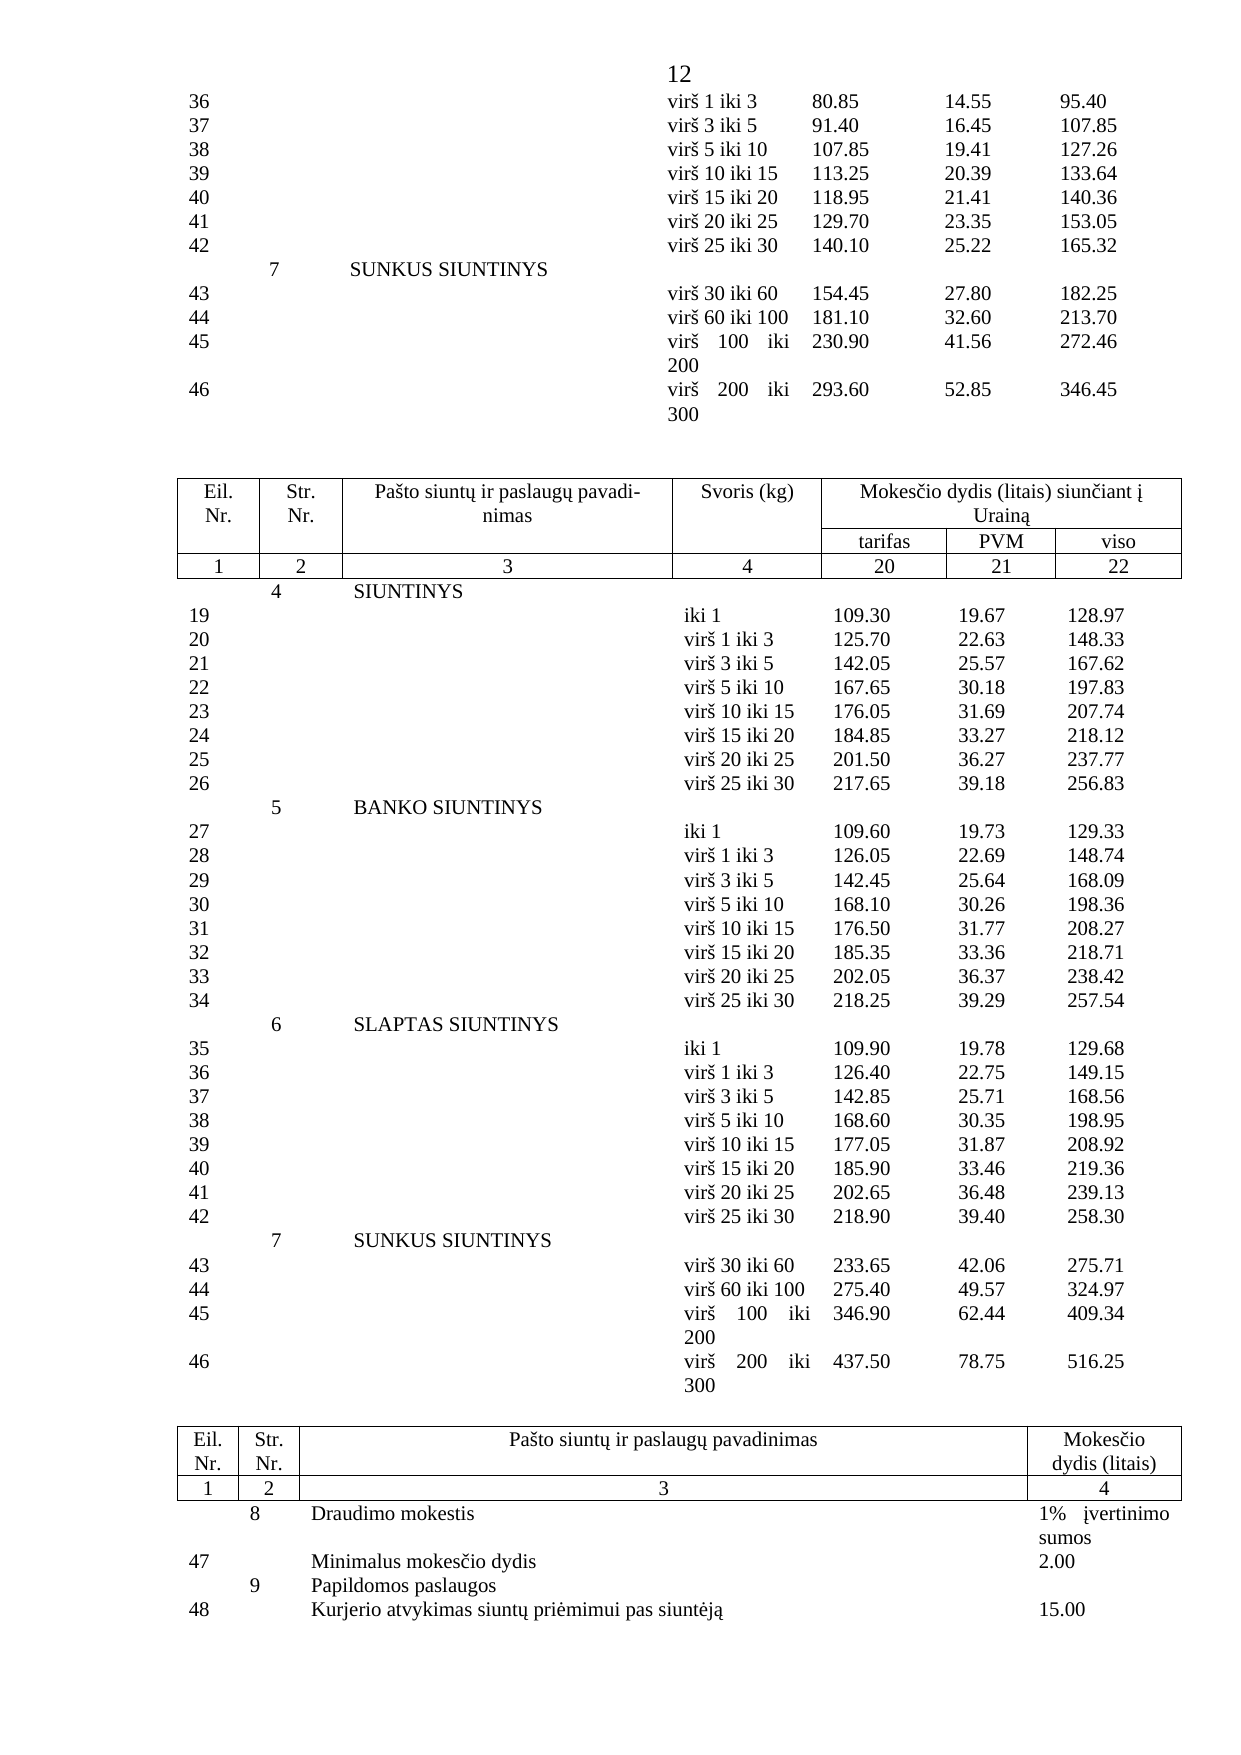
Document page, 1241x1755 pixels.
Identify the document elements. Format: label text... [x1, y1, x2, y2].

table_cell [177, 426, 258, 449]
table_cell [258, 305, 338, 329]
table_cell [342, 1156, 673, 1180]
table_cell 21 [177, 651, 259, 675]
table_cell 24 [177, 723, 259, 747]
table_cell 125.70 [822, 627, 947, 651]
table_cell 36.48 [947, 1180, 1056, 1204]
table_cell virš 25 iki 30 [673, 988, 822, 1012]
table_cell viso [1056, 529, 1181, 553]
table_cell [342, 1084, 673, 1108]
table_cell Papildomos paslaugos [300, 1573, 1027, 1597]
table_cell 142.45 [822, 868, 947, 892]
table_cell [342, 988, 673, 1012]
table_cell 4 [260, 579, 342, 603]
table_cell [258, 329, 338, 377]
table_cell [260, 988, 342, 1012]
table_cell Kurjerio atvykimas siuntų priėmimui pas siuntėją [300, 1597, 1027, 1621]
table_cell [260, 747, 342, 771]
table_cell [260, 916, 342, 940]
table_cell [258, 233, 338, 257]
table_cell 149.15 [1056, 1060, 1181, 1084]
table_cell [258, 161, 338, 185]
table_cell 142.85 [822, 1084, 947, 1108]
table_cell virš 15 iki 20 [656, 185, 801, 209]
table_cell virš 25 iki 30 [673, 1204, 822, 1228]
table_cell [1056, 1229, 1181, 1252]
table_cell 36 [177, 89, 258, 113]
table_cell 208.92 [1056, 1132, 1181, 1156]
table_cell [260, 1060, 342, 1084]
table_header Pašto siuntų ir paslaugų pavadi- nimas [343, 479, 672, 553]
table_cell 208.27 [1056, 916, 1181, 940]
table_cell [260, 1084, 342, 1108]
table_cell 31.87 [947, 1132, 1056, 1156]
table_cell 5 [260, 795, 342, 819]
table_cell 26 [177, 771, 259, 795]
table_cell [947, 1012, 1056, 1036]
table_cell virš 10 iki 15 [656, 161, 801, 185]
table_cell 39 [177, 1132, 259, 1156]
table_cell virš 3 iki 5 [656, 113, 801, 137]
table_cell [342, 771, 673, 795]
table_cell [338, 161, 656, 185]
table_cell 4 [673, 554, 821, 578]
table_cell virš 20 iki 25 [673, 1180, 822, 1204]
table_cell 37 [177, 113, 258, 137]
table_cell [260, 1349, 342, 1397]
table_cell 516.25 [1056, 1349, 1181, 1397]
table_cell [342, 1132, 673, 1156]
table_cell 47 [177, 1549, 238, 1573]
table_cell 95.40 [1049, 89, 1181, 113]
table_cell 29 [177, 868, 259, 892]
table_cell virš 3 iki 5 [673, 651, 822, 675]
table_cell virš 60 iki 100 [673, 1277, 822, 1301]
table_cell 22 [177, 675, 259, 699]
table_cell [260, 964, 342, 988]
table_cell 177.05 [822, 1132, 947, 1156]
table_cell 52.85 [933, 378, 1048, 426]
table_cell [338, 378, 656, 426]
table_header Mokesčio dydis (litais) siunčiant į Urainą [822, 479, 1181, 527]
table_cell 176.50 [822, 916, 947, 940]
table_cell virš 30 iki 60 [656, 281, 801, 305]
table_cell PVM [947, 529, 1055, 553]
table_cell 165.32 [1049, 233, 1181, 257]
table_cell 293.60 [801, 378, 933, 426]
table_cell virš 30 iki 60 [673, 1253, 822, 1277]
table_cell 218.25 [822, 988, 947, 1012]
table_cell 80.85 [801, 89, 933, 113]
table_cell [338, 209, 656, 233]
table_cell [342, 699, 673, 723]
table_cell 148.33 [1056, 627, 1181, 651]
table_cell 126.05 [822, 844, 947, 867]
table_cell 33.36 [947, 940, 1056, 964]
table_cell [260, 1132, 342, 1156]
table_cell 176.05 [822, 699, 947, 723]
table_cell [258, 137, 338, 161]
table_cell 25.22 [933, 233, 1048, 257]
table_cell 181.10 [801, 305, 933, 329]
table_cell 38 [177, 1108, 259, 1132]
table_cell 256.83 [1056, 771, 1181, 795]
table_cell [342, 1253, 673, 1277]
table_header Mokesčio dydis (litais) [1028, 1427, 1181, 1475]
table_cell [338, 137, 656, 161]
table_cell 168.60 [822, 1108, 947, 1132]
table_cell [342, 1301, 673, 1349]
table_cell [933, 257, 1048, 281]
table_cell 218.71 [1056, 940, 1181, 964]
table_cell 1 [178, 1476, 238, 1500]
table_cell 91.40 [801, 113, 933, 137]
table_cell virš 20 iki 25 [656, 209, 801, 233]
table_cell virš 10 iki 15 [673, 699, 822, 723]
table_cell virš 15 iki 20 [673, 1156, 822, 1180]
table_cell virš 10 iki 15 [673, 916, 822, 940]
table_cell 21.41 [933, 185, 1048, 209]
table_cell 148.74 [1056, 844, 1181, 867]
table_header Str. Nr. [239, 1427, 299, 1475]
table_cell virš 100 iki 200 [656, 329, 801, 377]
table_cell [338, 281, 656, 305]
table_cell virš 5 iki 10 [673, 892, 822, 916]
table_header Svoris (kg) [673, 479, 821, 553]
table_header Pašto siuntų ir paslaugų pavadinimas [300, 1427, 1027, 1475]
table_cell 25.57 [947, 651, 1056, 675]
table_cell 31 [177, 916, 259, 940]
table_cell 46 [177, 378, 258, 426]
table_cell [260, 1108, 342, 1132]
table_cell [1027, 1573, 1181, 1597]
table_cell [260, 940, 342, 964]
table_cell 20.39 [933, 161, 1048, 185]
table_cell 409.34 [1056, 1301, 1181, 1349]
table_cell 202.65 [822, 1180, 947, 1204]
table_cell virš 20 iki 25 [673, 964, 822, 988]
table_cell 346.90 [822, 1301, 947, 1349]
table_cell 22.69 [947, 844, 1056, 867]
table_cell virš 100 iki 200 [673, 1301, 822, 1349]
table_cell [342, 723, 673, 747]
table_cell 19.41 [933, 137, 1048, 161]
table_header Eil. Nr. [178, 1427, 238, 1475]
table_cell 127.26 [1049, 137, 1181, 161]
table_cell SIUNTINYS [342, 579, 673, 603]
table_cell virš 1 iki 3 [673, 627, 822, 651]
table_cell [260, 603, 342, 627]
table_cell 168.10 [822, 892, 947, 916]
table_cell [342, 892, 673, 916]
table_cell [260, 1277, 342, 1301]
table_cell 167.65 [822, 675, 947, 699]
table_cell tarifas [822, 529, 946, 553]
table_cell [177, 795, 259, 819]
table_cell 185.90 [822, 1156, 947, 1180]
table_cell [673, 1229, 822, 1252]
table_cell [342, 1349, 673, 1397]
table_cell 107.85 [801, 137, 933, 161]
table_cell 44 [177, 305, 258, 329]
table_cell 6 [260, 1012, 342, 1036]
table_cell [342, 1108, 673, 1132]
table_cell 43 [177, 281, 258, 305]
table_cell 45 [177, 329, 258, 377]
table_cell 20 [177, 627, 259, 651]
table_cell [258, 281, 338, 305]
table_cell 237.77 [1056, 747, 1181, 771]
table_cell [801, 426, 933, 449]
table_cell virš 25 iki 30 [673, 771, 822, 795]
table_cell 258.30 [1056, 1204, 1181, 1228]
table_cell [822, 795, 947, 819]
table_cell 45 [177, 1301, 259, 1349]
table_cell [260, 868, 342, 892]
table_cell iki 1 [673, 819, 822, 843]
table_cell 109.30 [822, 603, 947, 627]
table_cell [260, 892, 342, 916]
table_cell 1% įvertinimo sumos [1027, 1501, 1181, 1549]
table_cell [338, 426, 656, 449]
table_cell [656, 257, 801, 281]
table_cell 46 [177, 1349, 259, 1397]
table_cell 1 [178, 554, 259, 578]
table_cell 19.67 [947, 603, 1056, 627]
table_cell 22 [1056, 554, 1181, 578]
table_cell 198.95 [1056, 1108, 1181, 1132]
table_cell [342, 1036, 673, 1060]
table_cell 30.35 [947, 1108, 1056, 1132]
table_cell 33.27 [947, 723, 1056, 747]
table_cell 154.45 [801, 281, 933, 305]
table_cell 9 [238, 1573, 299, 1597]
table_cell 38 [177, 137, 258, 161]
table_cell [260, 1204, 342, 1228]
table_cell 27 [177, 819, 259, 843]
table_cell 42 [177, 1204, 259, 1228]
table_cell 4 [1028, 1476, 1181, 1500]
table_cell 78.75 [947, 1349, 1056, 1397]
table_cell 30.26 [947, 892, 1056, 916]
table_cell 49.57 [947, 1277, 1056, 1301]
table_cell [260, 1036, 342, 1060]
table_cell [342, 747, 673, 771]
table_cell 40 [177, 185, 258, 209]
table_cell 217.65 [822, 771, 947, 795]
table_cell 40 [177, 1156, 259, 1180]
table_cell [260, 723, 342, 747]
table_cell virš 20 iki 25 [673, 747, 822, 771]
table_cell 113.25 [801, 161, 933, 185]
table_cell [342, 1060, 673, 1084]
table_cell 35 [177, 1036, 259, 1060]
table_cell [342, 603, 673, 627]
table_cell [238, 1549, 299, 1573]
table_cell 34 [177, 988, 259, 1012]
table_cell 239.13 [1056, 1180, 1181, 1204]
table_cell 42.06 [947, 1253, 1056, 1277]
table_cell 437.50 [822, 1349, 947, 1397]
table_cell [342, 964, 673, 988]
table_cell [947, 795, 1056, 819]
table_cell 36 [177, 1060, 259, 1084]
table_cell [822, 579, 947, 603]
table_cell 324.97 [1056, 1277, 1181, 1301]
table_header Str. Nr. [260, 479, 342, 553]
table_cell 62.44 [947, 1301, 1056, 1349]
table_cell [260, 651, 342, 675]
table_cell [258, 89, 338, 113]
table_cell [656, 426, 801, 449]
table_cell 33 [177, 964, 259, 988]
table_cell 28 [177, 844, 259, 867]
table_cell 19 [177, 603, 259, 627]
table_cell 31.69 [947, 699, 1056, 723]
table_cell 19.78 [947, 1036, 1056, 1060]
table_cell 118.95 [801, 185, 933, 209]
table_cell [947, 579, 1056, 603]
table_cell virš 1 iki 3 [673, 844, 822, 867]
table_cell 182.25 [1049, 281, 1181, 305]
table_cell 140.10 [801, 233, 933, 257]
table_cell 48 [177, 1597, 238, 1621]
table_cell [338, 113, 656, 137]
table_cell virš 5 iki 10 [673, 1108, 822, 1132]
table_cell 185.35 [822, 940, 947, 964]
table_cell 126.40 [822, 1060, 947, 1084]
table_cell 230.90 [801, 329, 933, 377]
table_cell BANKO SIUNTINYS [342, 795, 673, 819]
table_cell [260, 1253, 342, 1277]
table_cell [1056, 1012, 1181, 1036]
table_cell 3 [343, 554, 672, 578]
table_cell iki 1 [673, 603, 822, 627]
table_cell 129.33 [1056, 819, 1181, 843]
table_cell 257.54 [1056, 988, 1181, 1012]
table_cell 142.05 [822, 651, 947, 675]
table_cell [673, 579, 822, 603]
table_cell 30.18 [947, 675, 1056, 699]
table_cell 33.46 [947, 1156, 1056, 1180]
table_cell virš 5 iki 10 [656, 137, 801, 161]
table_cell [342, 651, 673, 675]
table_cell 218.12 [1056, 723, 1181, 747]
table_cell [177, 1573, 238, 1597]
table_cell 167.62 [1056, 651, 1181, 675]
table_cell 128.97 [1056, 603, 1181, 627]
table_cell 218.90 [822, 1204, 947, 1228]
table_cell virš 5 iki 10 [673, 675, 822, 699]
table_cell [338, 233, 656, 257]
table_cell [177, 1012, 259, 1036]
table_cell [338, 329, 656, 377]
table_cell 22.63 [947, 627, 1056, 651]
table_cell [1049, 426, 1181, 449]
table_cell 25.64 [947, 868, 1056, 892]
table_cell 2.00 [1027, 1549, 1181, 1573]
table_cell 22.75 [947, 1060, 1056, 1084]
table_cell 23.35 [933, 209, 1048, 233]
table_cell 39.40 [947, 1204, 1056, 1228]
table_cell 32.60 [933, 305, 1048, 329]
table_cell 202.05 [822, 964, 947, 988]
table_cell 168.09 [1056, 868, 1181, 892]
table_cell [1049, 257, 1181, 281]
table_cell [1056, 579, 1181, 603]
table_cell 198.36 [1056, 892, 1181, 916]
table_cell 184.85 [822, 723, 947, 747]
table_cell [342, 844, 673, 867]
table_cell 168.56 [1056, 1084, 1181, 1108]
table_cell 201.50 [822, 747, 947, 771]
table_cell [260, 844, 342, 867]
table_cell [258, 426, 338, 449]
table_cell 140.36 [1049, 185, 1181, 209]
table_cell 36.27 [947, 747, 1056, 771]
table_cell 31.77 [947, 916, 1056, 940]
table_cell 129.68 [1056, 1036, 1181, 1060]
table_cell 346.45 [1049, 378, 1181, 426]
table_cell [260, 1156, 342, 1180]
table_cell 129.70 [801, 209, 933, 233]
table_cell [947, 1229, 1056, 1252]
table_cell [177, 1501, 238, 1549]
table_cell SLAPTAS SIUNTINYS [342, 1012, 673, 1036]
table_cell 107.85 [1049, 113, 1181, 137]
table_cell 275.40 [822, 1277, 947, 1301]
table_cell 23 [177, 699, 259, 723]
table_cell 219.36 [1056, 1156, 1181, 1180]
table_cell Draudimo mokestis [300, 1501, 1027, 1549]
table_cell 14.55 [933, 89, 1048, 113]
table_cell [673, 795, 822, 819]
table_cell 43 [177, 1253, 259, 1277]
table_cell SUNKUS SIUNTINYS [338, 257, 656, 281]
table_cell [258, 113, 338, 137]
table_cell 41 [177, 1180, 259, 1204]
table_cell 30 [177, 892, 259, 916]
table_cell [1056, 795, 1181, 819]
table_cell 238.42 [1056, 964, 1181, 988]
table_cell 2 [239, 1476, 299, 1500]
table_cell 39.18 [947, 771, 1056, 795]
table_cell virš 1 iki 3 [656, 89, 801, 113]
table_cell [673, 1012, 822, 1036]
table_cell 272.46 [1049, 329, 1181, 377]
table_cell [258, 185, 338, 209]
table_cell 8 [238, 1501, 299, 1549]
table_cell [822, 1229, 947, 1252]
table_cell iki 1 [673, 1036, 822, 1060]
table_cell [342, 627, 673, 651]
table_cell Minimalus mokesčio dydis [300, 1549, 1027, 1573]
table_cell 25 [177, 747, 259, 771]
table_cell [801, 257, 933, 281]
table_cell 27.80 [933, 281, 1048, 305]
table_cell 41 [177, 209, 258, 233]
table_cell 109.90 [822, 1036, 947, 1060]
table_cell virš 15 iki 20 [673, 940, 822, 964]
table_cell [258, 209, 338, 233]
table_cell [338, 89, 656, 113]
table_cell virš 1 iki 3 [673, 1060, 822, 1084]
table_cell virš 3 iki 5 [673, 1084, 822, 1108]
table_cell [260, 819, 342, 843]
table_cell 36.37 [947, 964, 1056, 988]
table_cell [177, 257, 258, 281]
table_cell 7 [260, 1229, 342, 1252]
table_cell [342, 1277, 673, 1301]
table_cell [933, 426, 1048, 449]
table_cell 21 [947, 554, 1055, 578]
table_cell 213.70 [1049, 305, 1181, 329]
table_cell 275.71 [1056, 1253, 1181, 1277]
table_cell virš 15 iki 20 [673, 723, 822, 747]
table_cell virš 3 iki 5 [673, 868, 822, 892]
table_cell 15.00 [1027, 1597, 1181, 1621]
table_cell SUNKUS SIUNTINYS [342, 1229, 673, 1252]
table_cell 41.56 [933, 329, 1048, 377]
table_cell [342, 940, 673, 964]
table_cell 44 [177, 1277, 259, 1301]
table_cell 20 [822, 554, 946, 578]
table_cell 2 [260, 554, 342, 578]
table_cell [260, 1180, 342, 1204]
table_cell 133.64 [1049, 161, 1181, 185]
table_cell [260, 675, 342, 699]
table_cell [260, 1301, 342, 1349]
table_cell virš 10 iki 15 [673, 1132, 822, 1156]
table_cell 109.60 [822, 819, 947, 843]
table_cell [342, 675, 673, 699]
table_cell [338, 305, 656, 329]
table_cell 233.65 [822, 1253, 947, 1277]
table_cell [342, 819, 673, 843]
table_cell 32 [177, 940, 259, 964]
table_cell 153.05 [1049, 209, 1181, 233]
table_cell 19.73 [947, 819, 1056, 843]
table_header Eil. Nr. [178, 479, 259, 553]
table_cell 207.74 [1056, 699, 1181, 723]
table_cell [177, 579, 259, 603]
table_cell [342, 1204, 673, 1228]
table_cell virš 200 iki 300 [656, 378, 801, 426]
table_cell 7 [258, 257, 338, 281]
table_cell [260, 627, 342, 651]
table_cell 25.71 [947, 1084, 1056, 1108]
table_cell 42 [177, 233, 258, 257]
table_cell [338, 185, 656, 209]
table_cell [177, 1229, 259, 1252]
table_cell [260, 699, 342, 723]
table_cell virš 200 iki 300 [673, 1349, 822, 1397]
table_cell 39 [177, 161, 258, 185]
table_cell [258, 378, 338, 426]
table_cell [260, 771, 342, 795]
table_cell 16.45 [933, 113, 1048, 137]
table_cell 197.83 [1056, 675, 1181, 699]
table_cell [822, 1012, 947, 1036]
table_cell [342, 868, 673, 892]
table_cell virš 25 iki 30 [656, 233, 801, 257]
table_cell 37 [177, 1084, 259, 1108]
table_cell [342, 916, 673, 940]
table_cell virš 60 iki 100 [656, 305, 801, 329]
table_cell 3 [300, 1476, 1027, 1500]
table_cell 39.29 [947, 988, 1056, 1012]
table_cell [342, 1180, 673, 1204]
table_cell [238, 1597, 299, 1621]
